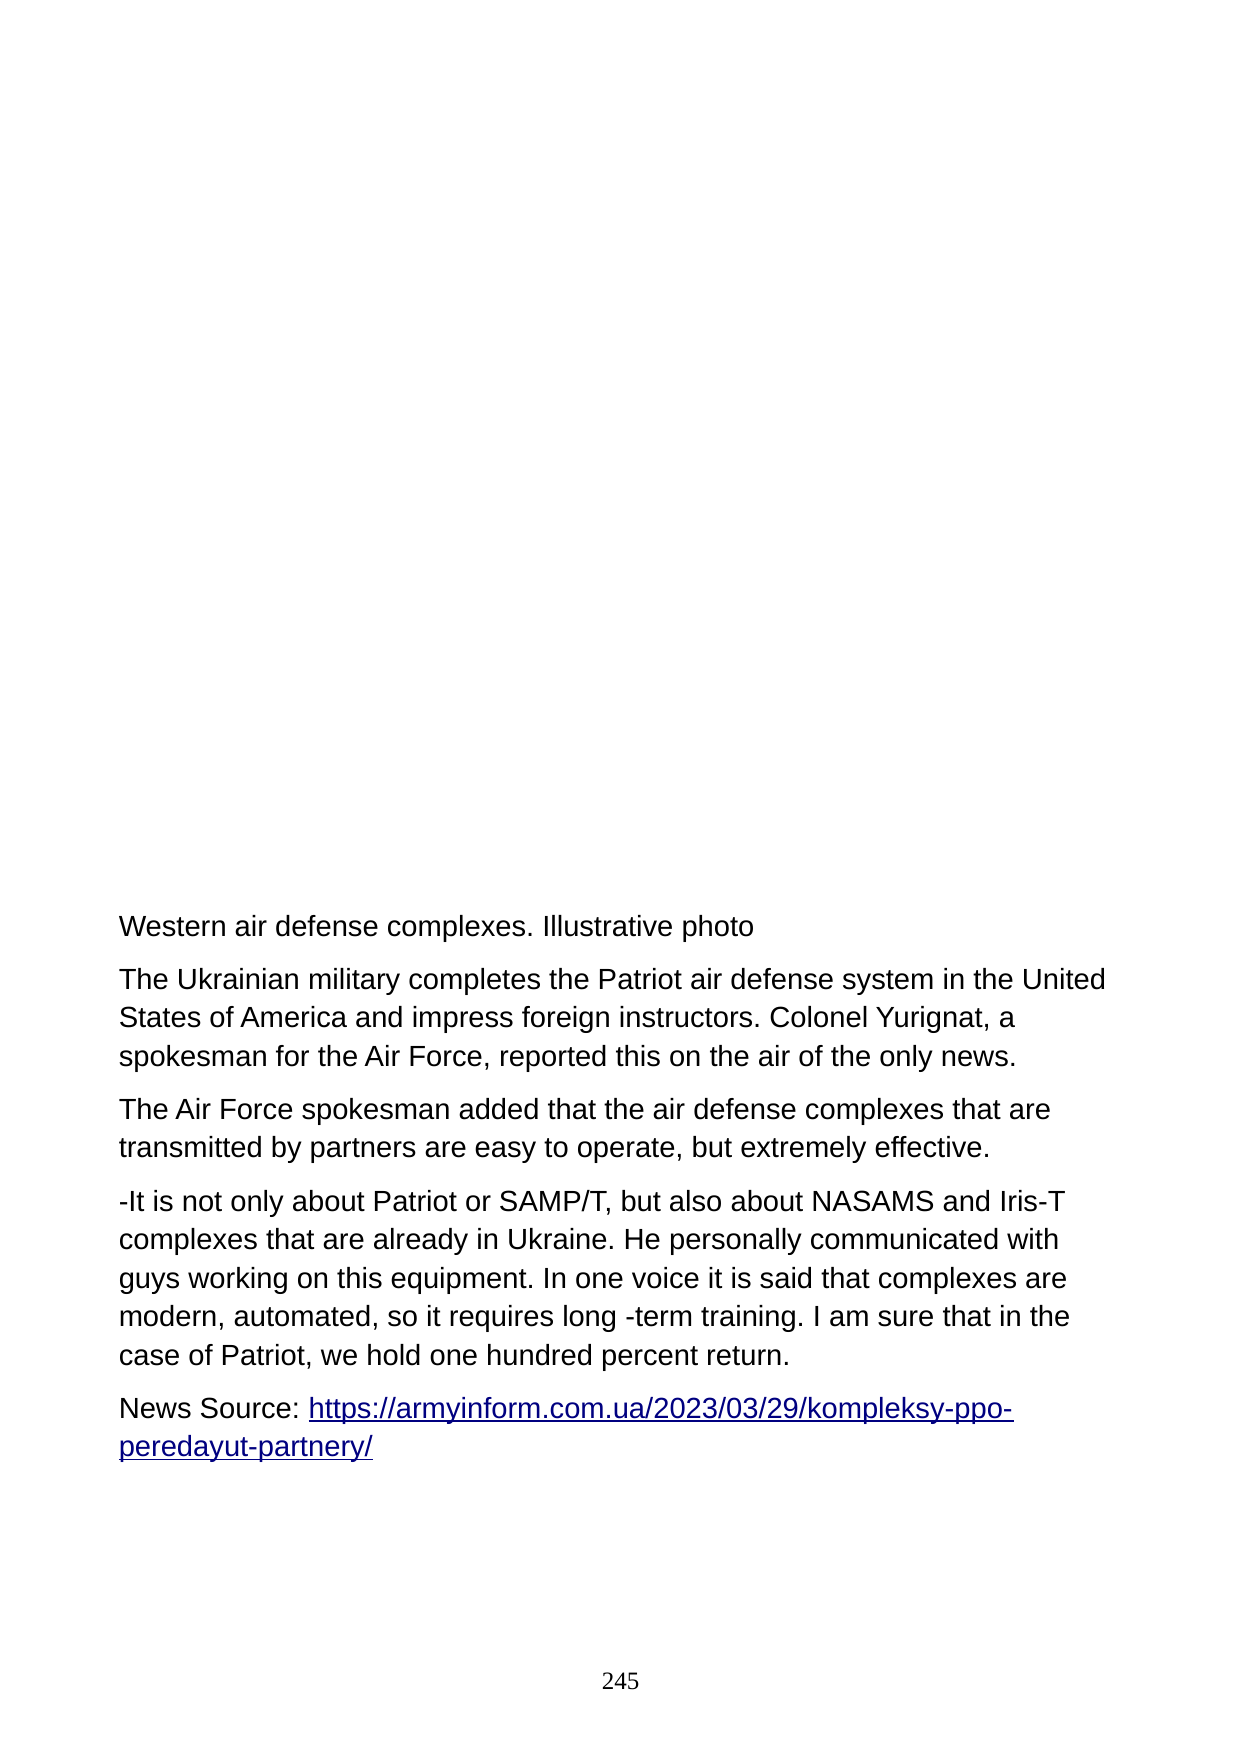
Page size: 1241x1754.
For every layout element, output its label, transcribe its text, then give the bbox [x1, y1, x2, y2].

text -It is not only about Patriot or SAMP/T, but also about NASAMS and Iris-T complexes that are already in Ukraine. He personally communicated with guys working on this equipment. In one voice it is said that complexes are modern, automated, so it requires long -term training. I am sure that in the case of Patriot, we hold one hundred percent return. [118, 1183, 1122, 1371]
text News Source: https://armyinform.com.ua/2023/03/29/kompleksy-ppo-peredayut-partnery/ [118, 1391, 1122, 1463]
text Western air defense complexes. Illustrative photo [118, 118, 1122, 942]
text The Ukrainian military completes the Patriot air defense system in the United States of America and impress foreign instructors. Colonel Yurignat, a spokesman for the Air Force, reported this on the air of the only news. [118, 962, 1122, 1072]
text The Air Force spokesman added that the air defense complexes that are transmitted by partners are easy to operate, but extremely effective. [118, 1092, 1122, 1164]
